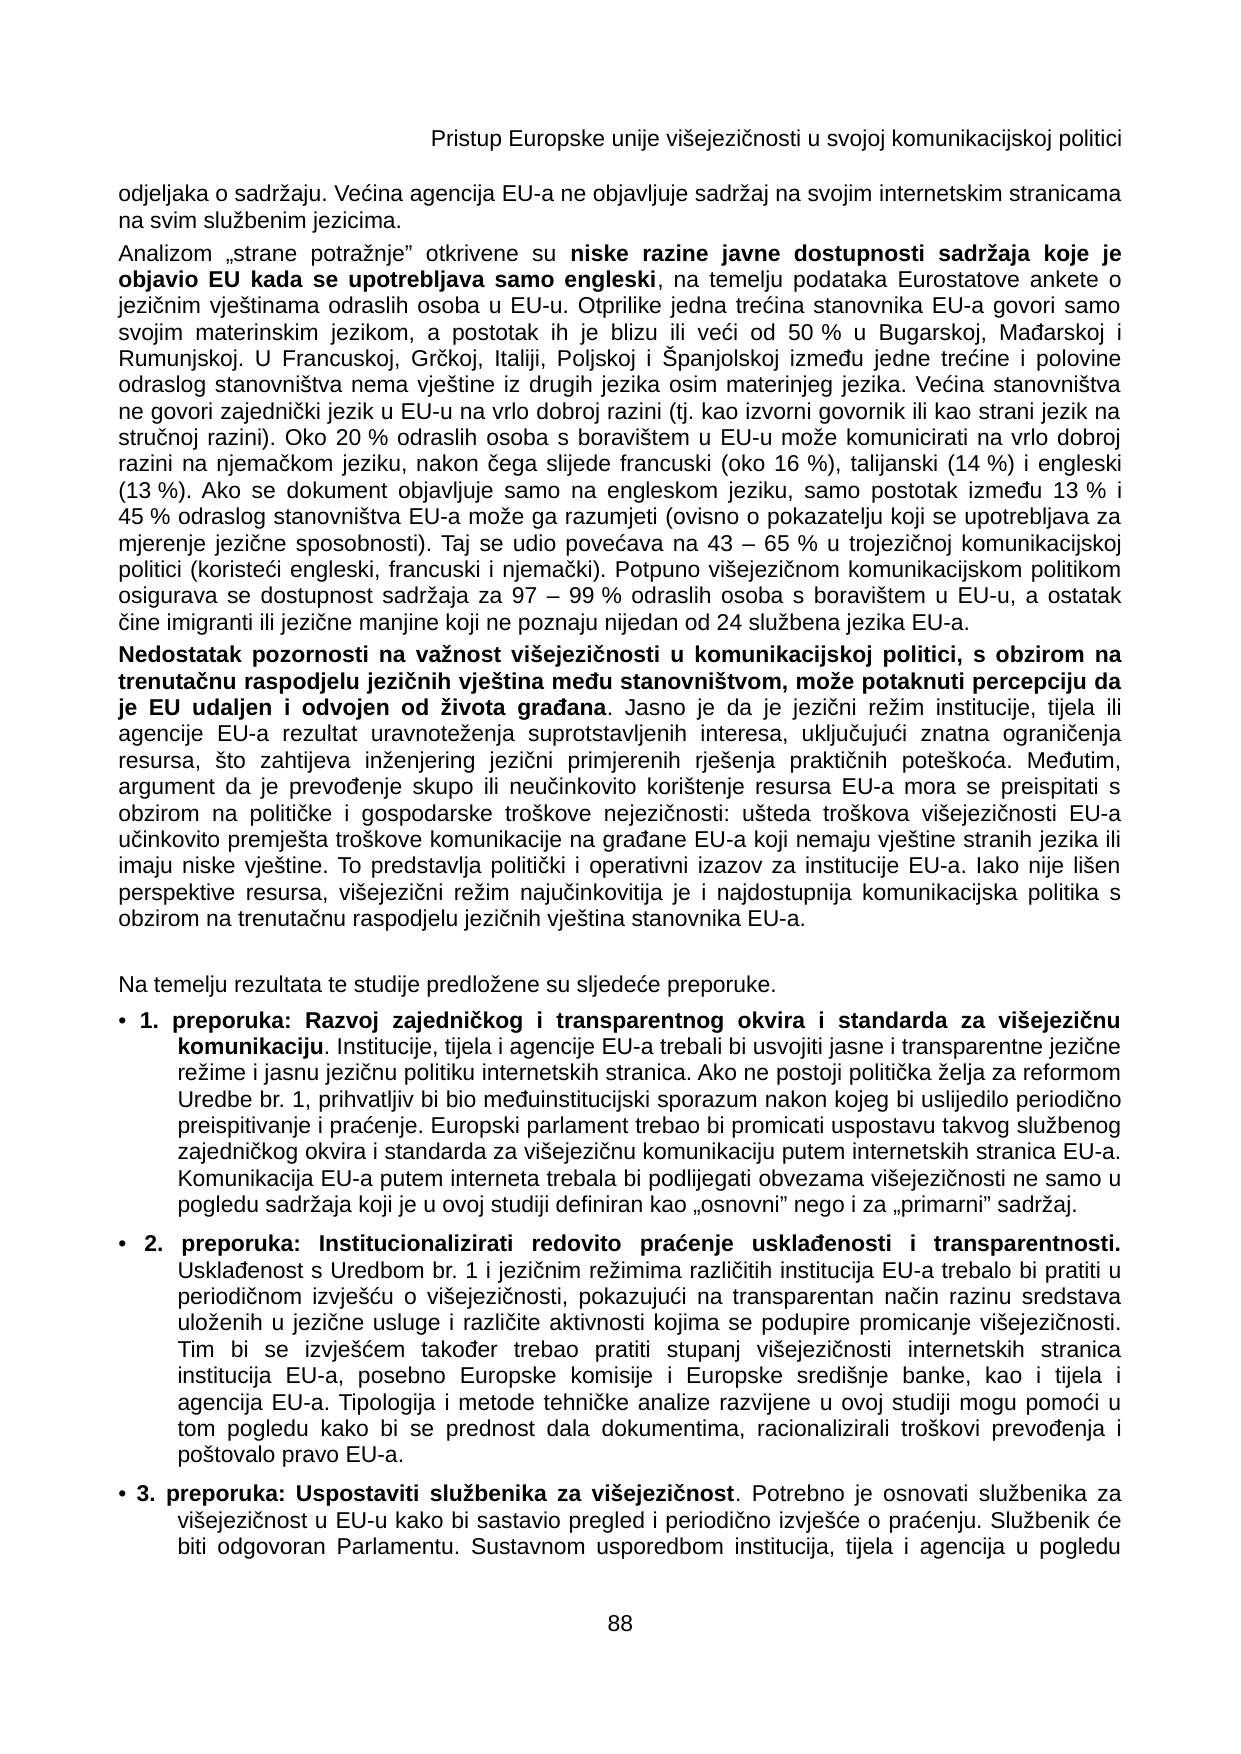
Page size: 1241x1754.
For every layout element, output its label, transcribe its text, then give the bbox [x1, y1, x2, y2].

text • 3. preporuka: Uspostaviti službenika za višejezičnost. Potrebno je osnovati službenika za višejezičnost u EU-u kako bi sastavio pregled i periodično izvješće o praćenju. Službenik će biti odgovoran Parlamentu. Sustavnom usporedbom institucija, tijela i agencija u pogledu [118, 1480, 1122, 1559]
text Na temelju rezultata te studije predložene su sljedeće preporuke. [118, 971, 1122, 997]
text Analizom „strane potražnje” otkrivene su niske razine javne dostupnosti sadržaja koje je objavio EU kada se upotrebljava samo engleski, na temelju podataka Eurostatove ankete o jezičnim vještinama odraslih osoba u EU-u. Otprilike jedna trećina stanovnika EU-a govori samo svojim materinskim jezikom, a postotak ih je blizu ili veći od 50 % u Bugarskoj, Mađarskoj i Rumunjskoj. U Francuskoj, Grčkoj, Italiji, Poljskoj i Španjolskoj između jedne trećine i polovine odraslog stanovništva nema vještine iz drugih jezika osim materinjeg jezika. Većina stanovništva ne govori zajednički jezik u EU-u na vrlo dobroj razini (tj. kao izvorni govornik ili kao strani jezik na stručnoj razini). Oko 20 % odraslih osoba s boravištem u EU-u može komunicirati na vrlo dobroj razini na njemačkom jeziku, nakon čega slijede francuski (oko 16 %), talijanski (14 %) i engleski (13 %). Ako se dokument objavljuje samo na engleskom jeziku, samo postotak između 13 % i 45 % odraslog stanovništva EU-a može ga razumjeti (ovisno o pokazatelju koji se upotrebljava za mjerenje jezične sposobnosti). Taj se udio povećava na 43 – 65 % u trojezičnoj komunikacijskoj politici (koristeći engleski, francuski i njemački). Potpuno višejezičnom komunikacijskom politikom osigurava se dostupnost sadržaja za 97 – 99 % odraslih osoba s boravištem u EU-u, a ostatak čine imigranti ili jezične manjine koji ne poznaju nijedan od 24 službena jezika EU-a. [118, 239, 1122, 635]
text odjeljaka o sadržaju. Većina agencija EU-a ne objavljuje sadržaj na svojim internetskim stranicama na svim službenim jezicima. [118, 180, 1122, 233]
text • 1. preporuka: Razvoj zajedničkog i transparentnog okvira i standarda za višejezičnu komunikaciju. Institucije, tijela i agencije EU-a trebali bi usvojiti jasne i transparentne jezične režime i jasnu jezičnu politiku internetskih stranica. Ako ne postoji politička želja za reformom Uredbe br. 1, prihvatljiv bi bio međuinstitucijski sporazum nakon kojeg bi uslijedilo periodično preispitivanje i praćenje. Europski parlament trebao bi promicati uspostavu takvog službenog zajedničkog okvira i standarda za višejezičnu komunikaciju putem internetskih stranica EU-a. Komunikacija EU-a putem interneta trebala bi podlijegati obvezama višejezičnosti ne samo u pogledu sadržaja koji je u ovoj studiji definiran kao „osnovni” nego i za „primarni” sadržaj. [118, 1007, 1122, 1217]
text • 2. preporuka: Institucionalizirati redovito praćenje usklađenosti i transparentnosti. Usklađenost s Uredbom br. 1 i jezičnim režimima različitih institucija EU-a trebalo bi pratiti u periodičnom izvješću o višejezičnosti, pokazujući na transparentan način razinu sredstava uloženih u jezične usluge i različite aktivnosti kojima se podupire promicanje višejezičnosti. Tim bi se izvješćem također trebao pratiti stupanj višejezičnosti internetskih stranica institucija EU-a, posebno Europske komisije i Europske središnje banke, kao i tijela i agencija EU-a. Tipologija i metode tehničke analize razvijene u ovoj studiji mogu pomoći u tom pogledu kako bi se prednost dala dokumentima, racionalizirali troškovi prevođenja i poštovalo pravo EU-a. [118, 1230, 1122, 1467]
text Nedostatak pozornosti na važnost višejezičnosti u komunikacijskoj politici, s obzirom na trenutačnu raspodjelu jezičnih vještina među stanovništvom, može potaknuti percepciju da je EU udaljen i odvojen od života građana. Jasno je da je jezični režim institucije, tijela ili agencije EU-a rezultat uravnoteženja suprotstavljenih interesa, uključujući znatna ograničenja resursa, što zahtijeva inženjering jezični primjerenih rješenja praktičnih poteškoća. Međutim, argument da je prevođenje skupo ili neučinkovito korištenje resursa EU-a mora se preispitati s obzirom na političke i gospodarske troškove nejezičnosti: ušteda troškova višejezičnosti EU-a učinkovito premješta troškove komunikacije na građane EU-a koji nemaju vještine stranih jezika ili imaju niske vještine. To predstavlja politički i operativni izazov za institucije EU-a. Iako nije lišen perspektive resursa, višejezični režim najučinkovitija je i najdostupnija komunikacijska politika s obzirom na trenutačnu raspodjelu jezičnih vještina stanovnika EU-a. [118, 641, 1122, 931]
